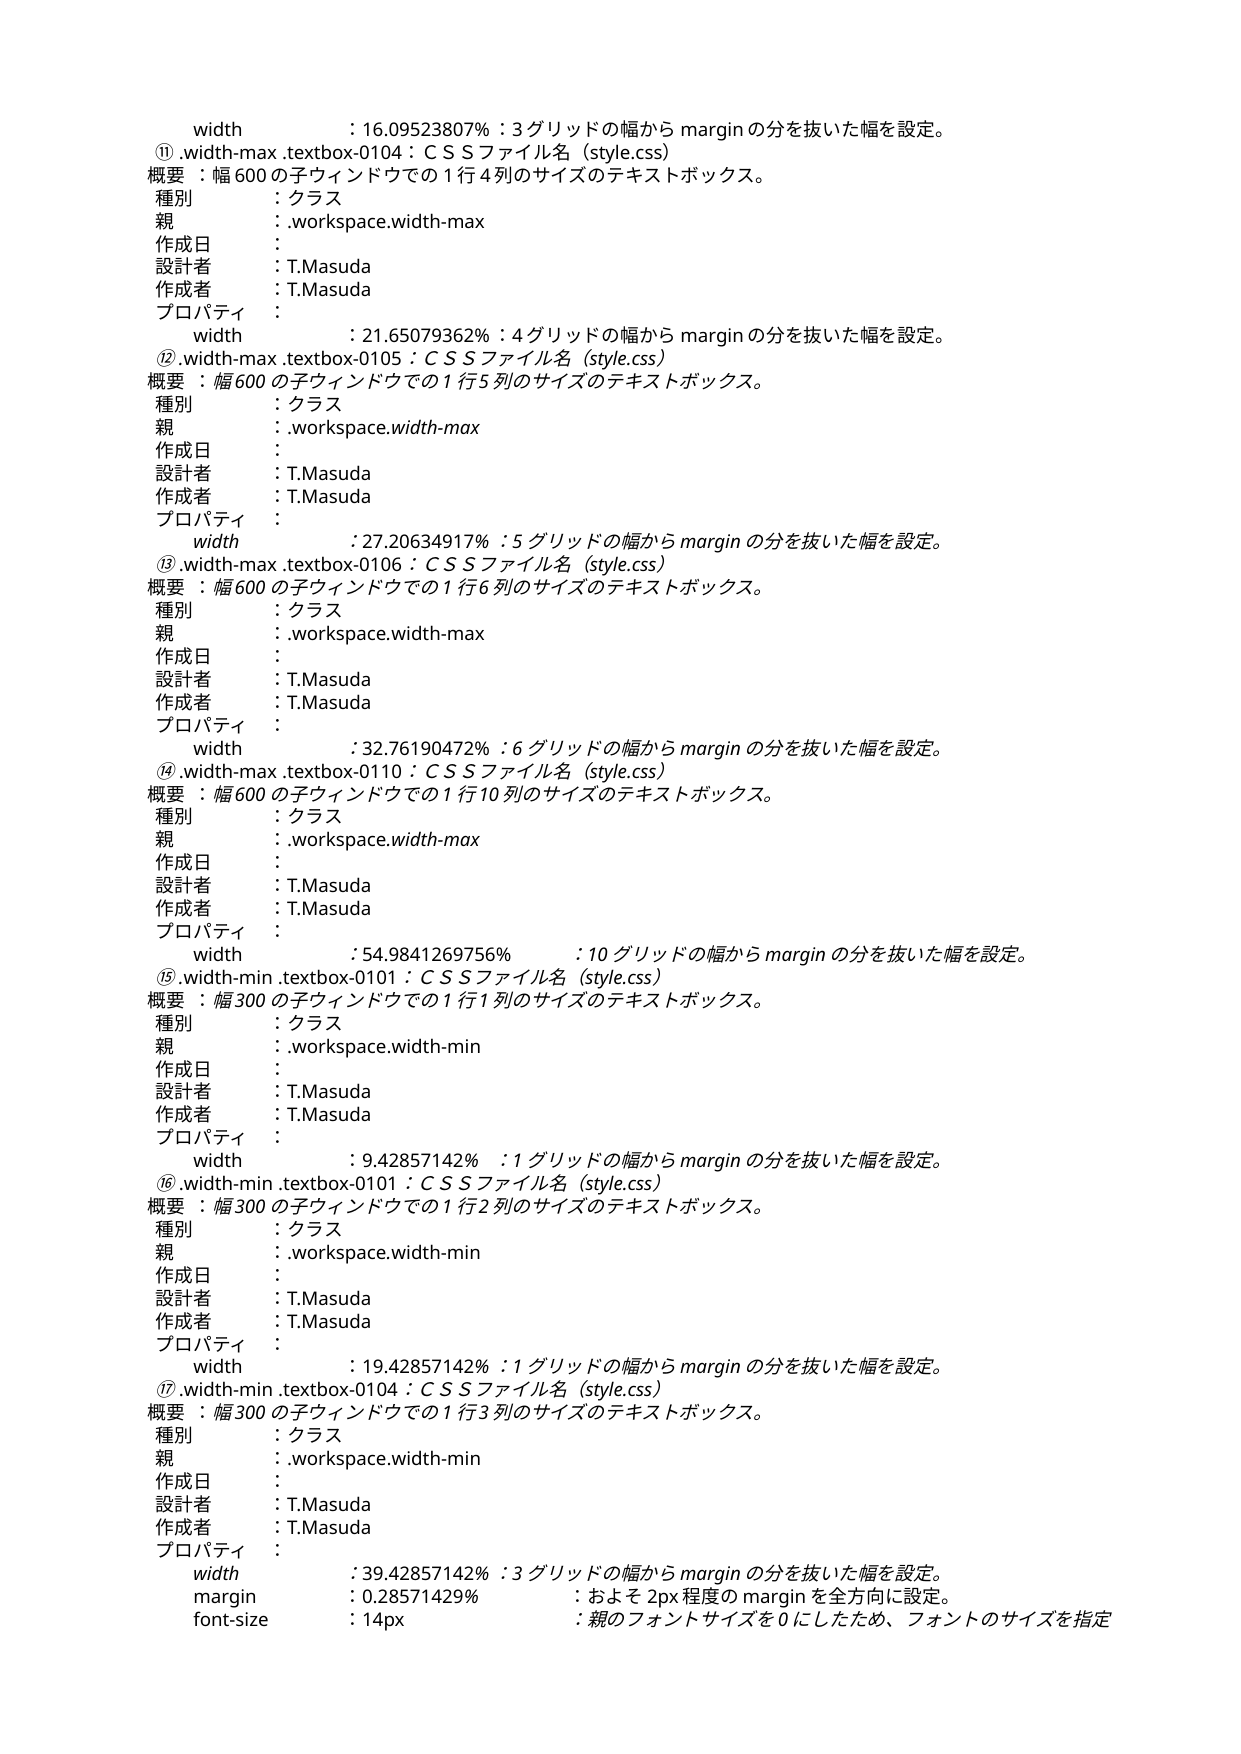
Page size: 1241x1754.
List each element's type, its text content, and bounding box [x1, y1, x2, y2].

text 種別 ：クラス [118, 599, 1122, 622]
text 作成日 ： [118, 1058, 1122, 1081]
text 種別 ：クラス [118, 187, 1122, 210]
text ⑮ .width-min .textbox-0101：ＣＳＳファイル名（style.css） [118, 966, 1122, 989]
text プロパティ ： [118, 714, 1122, 737]
text 概要 ：幅600の子ウィンドウでの1行5列のサイズのテキストボックス。 [118, 370, 1122, 393]
text プロパティ ： [118, 1126, 1122, 1149]
text 概要 ：幅600の子ウィンドウでの1行10列のサイズのテキストボックス。 [118, 783, 1122, 806]
text 概要 ：幅300の子ウィンドウでの1行2列のサイズのテキストボックス。 [118, 1195, 1122, 1218]
text width ：19.42857142% ：1グリッドの幅からmarginの分を抜いた幅を設定。 [118, 1356, 1122, 1378]
text 作成者 ：T.Masuda [118, 1103, 1122, 1126]
text 種別 ：クラス [118, 393, 1122, 416]
text 親 ：.workspace.width-max [118, 416, 1122, 439]
text 作成日 ： [118, 233, 1122, 256]
text 種別 ：クラス [118, 1012, 1122, 1035]
text 設計者 ：T.Masuda [118, 668, 1122, 691]
text ⑬ .width-max .textbox-0106：ＣＳＳファイル名（style.css） [118, 553, 1122, 576]
text 親 ：.workspace.width-max [118, 210, 1122, 233]
text 概要 ：幅300の子ウィンドウでの1行1列のサイズのテキストボックス。 [118, 989, 1122, 1012]
text 設計者 ：T.Masuda [118, 874, 1122, 897]
text 作成日 ： [118, 851, 1122, 874]
text ⑪ .width-max .textbox-0104：ＣＳＳファイル名（style.css） [118, 141, 1122, 164]
text 設計者 ：T.Masuda [118, 1493, 1122, 1516]
text width ：16.09523807% ：3グリッドの幅からmarginの分を抜いた幅を設定。 [118, 118, 1122, 141]
text プロパティ ： [118, 920, 1122, 943]
text 親 ：.workspace.width-min [118, 1241, 1122, 1264]
text width ：21.65079362% ：4グリッドの幅からmarginの分を抜いた幅を設定。 [118, 324, 1122, 347]
text 種別 ：クラス [118, 1424, 1122, 1447]
text 設計者 ：T.Masuda [118, 462, 1122, 485]
text 親 ：.workspace.width-max [118, 828, 1122, 851]
text font-size ：14px ：親のフォントサイズを0にしたため、フォントのサイズを指定 [118, 1608, 1122, 1631]
text 作成者 ：T.Masuda [118, 897, 1122, 920]
text 設計者 ：T.Masuda [118, 256, 1122, 278]
text ⑭ .width-max .textbox-0110：ＣＳＳファイル名（style.css） [118, 760, 1122, 783]
text 種別 ：クラス [118, 806, 1122, 828]
text 作成者 ：T.Masuda [118, 1310, 1122, 1333]
text 作成日 ： [118, 1264, 1122, 1287]
text プロパティ ： [118, 1333, 1122, 1356]
text 作成者 ：T.Masuda [118, 485, 1122, 508]
text 作成日 ： [118, 1470, 1122, 1493]
text width ：39.42857142% ：3グリッドの幅からmarginの分を抜いた幅を設定。 [118, 1562, 1122, 1585]
text 概要 ：幅600の子ウィンドウでの1行6列のサイズのテキストボックス。 [118, 576, 1122, 599]
text 概要 ：幅300の子ウィンドウでの1行3列のサイズのテキストボックス。 [118, 1401, 1122, 1424]
text 設計者 ：T.Masuda [118, 1081, 1122, 1103]
text 親 ：.workspace.width-min [118, 1447, 1122, 1470]
text 作成者 ：T.Masuda [118, 691, 1122, 714]
text プロパティ ： [118, 301, 1122, 324]
text width ：9.42857142% ：1グリッドの幅からmarginの分を抜いた幅を設定。 [118, 1149, 1122, 1172]
text 親 ：.workspace.width-max [118, 622, 1122, 645]
text 作成日 ： [118, 645, 1122, 668]
text width ：32.76190472% ：6グリッドの幅からmarginの分を抜いた幅を設定。 [118, 737, 1122, 760]
text margin ：0.28571429% ：およそ2px程度のmarginを全方向に設定。 [118, 1585, 1122, 1608]
text 作成者 ：T.Masuda [118, 278, 1122, 301]
text 作成日 ： [118, 439, 1122, 462]
text プロパティ ： [118, 1539, 1122, 1562]
text ⑫ .width-max .textbox-0105：ＣＳＳファイル名（style.css） [118, 347, 1122, 370]
text 作成者 ：T.Masuda [118, 1516, 1122, 1539]
text プロパティ ： [118, 508, 1122, 531]
text ⑰ .width-min .textbox-0104：ＣＳＳファイル名（style.css） [118, 1378, 1122, 1401]
text 概要 ：幅600の子ウィンドウでの1行4列のサイズのテキストボックス。 [118, 164, 1122, 187]
text 種別 ：クラス [118, 1218, 1122, 1241]
text 親 ：.workspace.width-min [118, 1035, 1122, 1058]
text width ：27.20634917% ：5グリッドの幅からmarginの分を抜いた幅を設定。 [118, 531, 1122, 553]
text ⑯ .width-min .textbox-0101：ＣＳＳファイル名（style.css） [118, 1172, 1122, 1195]
text 設計者 ：T.Masuda [118, 1287, 1122, 1310]
text width ：54.9841269756% ：10グリッドの幅からmarginの分を抜いた幅を設定。 [118, 943, 1122, 966]
